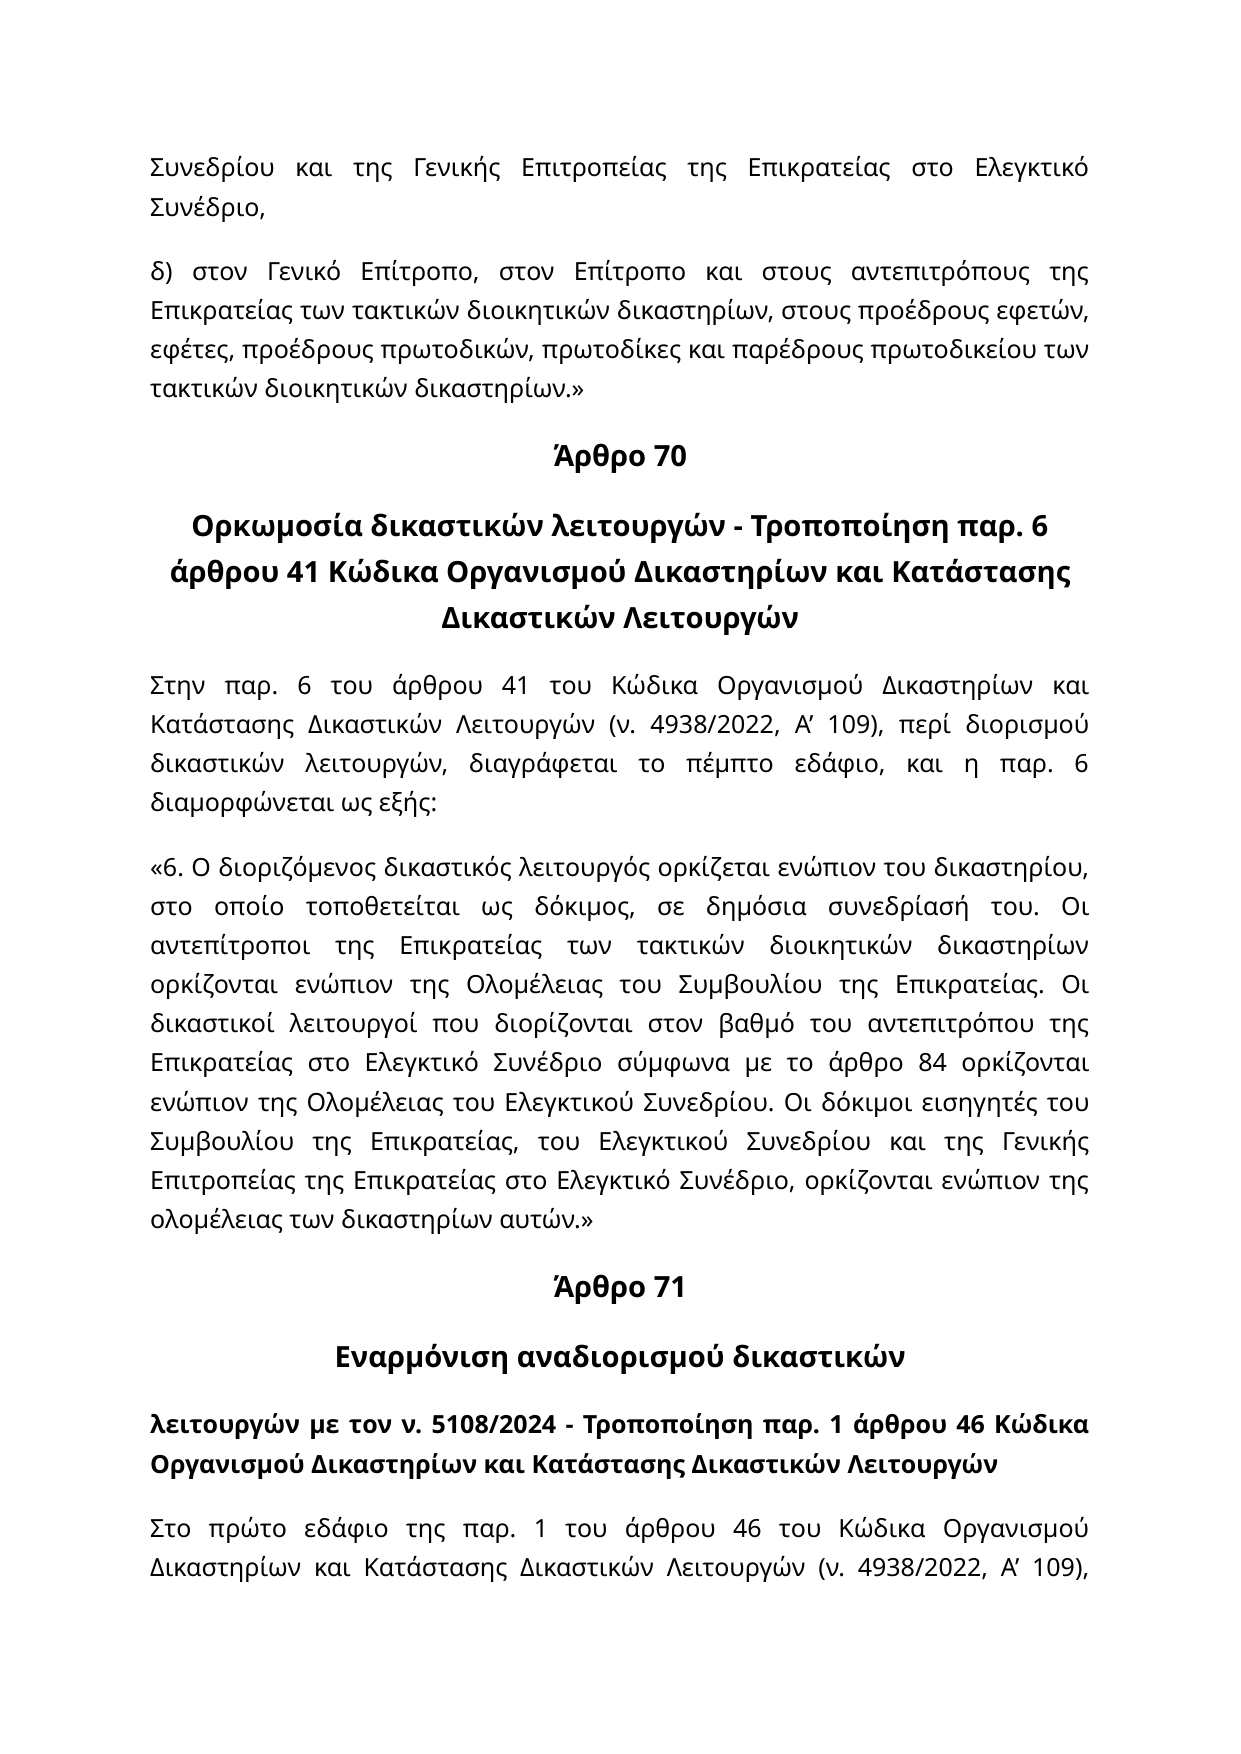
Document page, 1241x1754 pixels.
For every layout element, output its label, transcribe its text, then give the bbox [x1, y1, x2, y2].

text λειτουργών με τον ν. 5108/2024 - Τροποποίηση παρ. 1 άρθρου 46 Κώδικα Οργανισμού Δικαστηρίων και Κατάστασης Δικαστικών Λειτουργών [150, 1407, 1090, 1480]
subtitle Εναρμόνιση αναδιορισμού δικαστικών [150, 1336, 1090, 1376]
subtitle Άρθρο 71 [150, 1266, 1090, 1306]
text Στην παρ. 6 του άρθρου 41 του Κώδικα Οργανισμού Δικαστηρίων και Κατάστασης Δικαστικών Λειτουργών (ν. 4938/2022, Α’ 109), περί διορισμού δικαστικών λειτουργών, διαγράφεται το πέμπτο εδάφιο, και η παρ. 6 διαμορφώνεται ως εξής: [150, 667, 1090, 819]
subtitle Άρθρο 70 [150, 435, 1090, 475]
text Στο πρώτο εδάφιο της παρ. 1 του άρθρου 46 του Κώδικα Οργανισμού Δικαστηρίων και Κατάστασης Δικαστικών Λειτουργών (ν. 4938/2022, Α’ 109), [150, 1510, 1090, 1584]
text «6. Ο διοριζόμενος δικαστικός λειτουργός ορκίζεται ενώπιον του δικαστηρίου, στο οποίο τοποθετείται ως δόκιμος, σε δημόσια συνεδρίασή του. Οι αντεπίτροποι της Επικρατείας των τακτικών διοικητικών δικαστηρίων ορκίζονται ενώπιον της Ολομέλειας του Συμβουλίου της Επικρατείας. Οι δικαστικοί λειτουργοί που διορίζονται στον βαθμό του αντεπιτρόπου της Επικρατείας στο Ελεγκτικό Συνέδριο σύμφωνα με το άρθρο 84 ορκίζονται ενώπιον της Ολομέλειας του Ελεγκτικού Συνεδρίου. Οι δόκιμοι εισηγητές του Συμβουλίου της Επικρατείας, του Ελεγκτικού Συνεδρίου και της Γενικής Επιτροπείας της Επικρατείας στο Ελεγκτικό Συνέδριο, ορκίζονται ενώπιον της ολομέλειας των δικαστηρίων αυτών.» [150, 849, 1090, 1236]
text δ) στον Γενικό Επίτροπο, στον Επίτροπο και στους αντεπιτρόπους της Επικρατείας των τακτικών διοικητικών δικαστηρίων, στους προέδρους εφετών, εφέτες, προέδρους πρωτοδικών, πρωτοδίκες και παρέδρους πρωτοδικείου των τακτικών διοικητικών δικαστηρίων.» [150, 253, 1090, 405]
subtitle Ορκωμοσία δικαστικών λειτουργών - Τροποποίηση παρ. 6 άρθρου 41 Κώδικα Οργανισμού Δικαστηρίων και Κατάστασης Δικαστικών Λειτουργών [150, 506, 1090, 637]
text Συνεδρίου και της Γενικής Επιτροπείας της Επικρατείας στο Ελεγκτικό Συνέδριο, [150, 150, 1090, 223]
